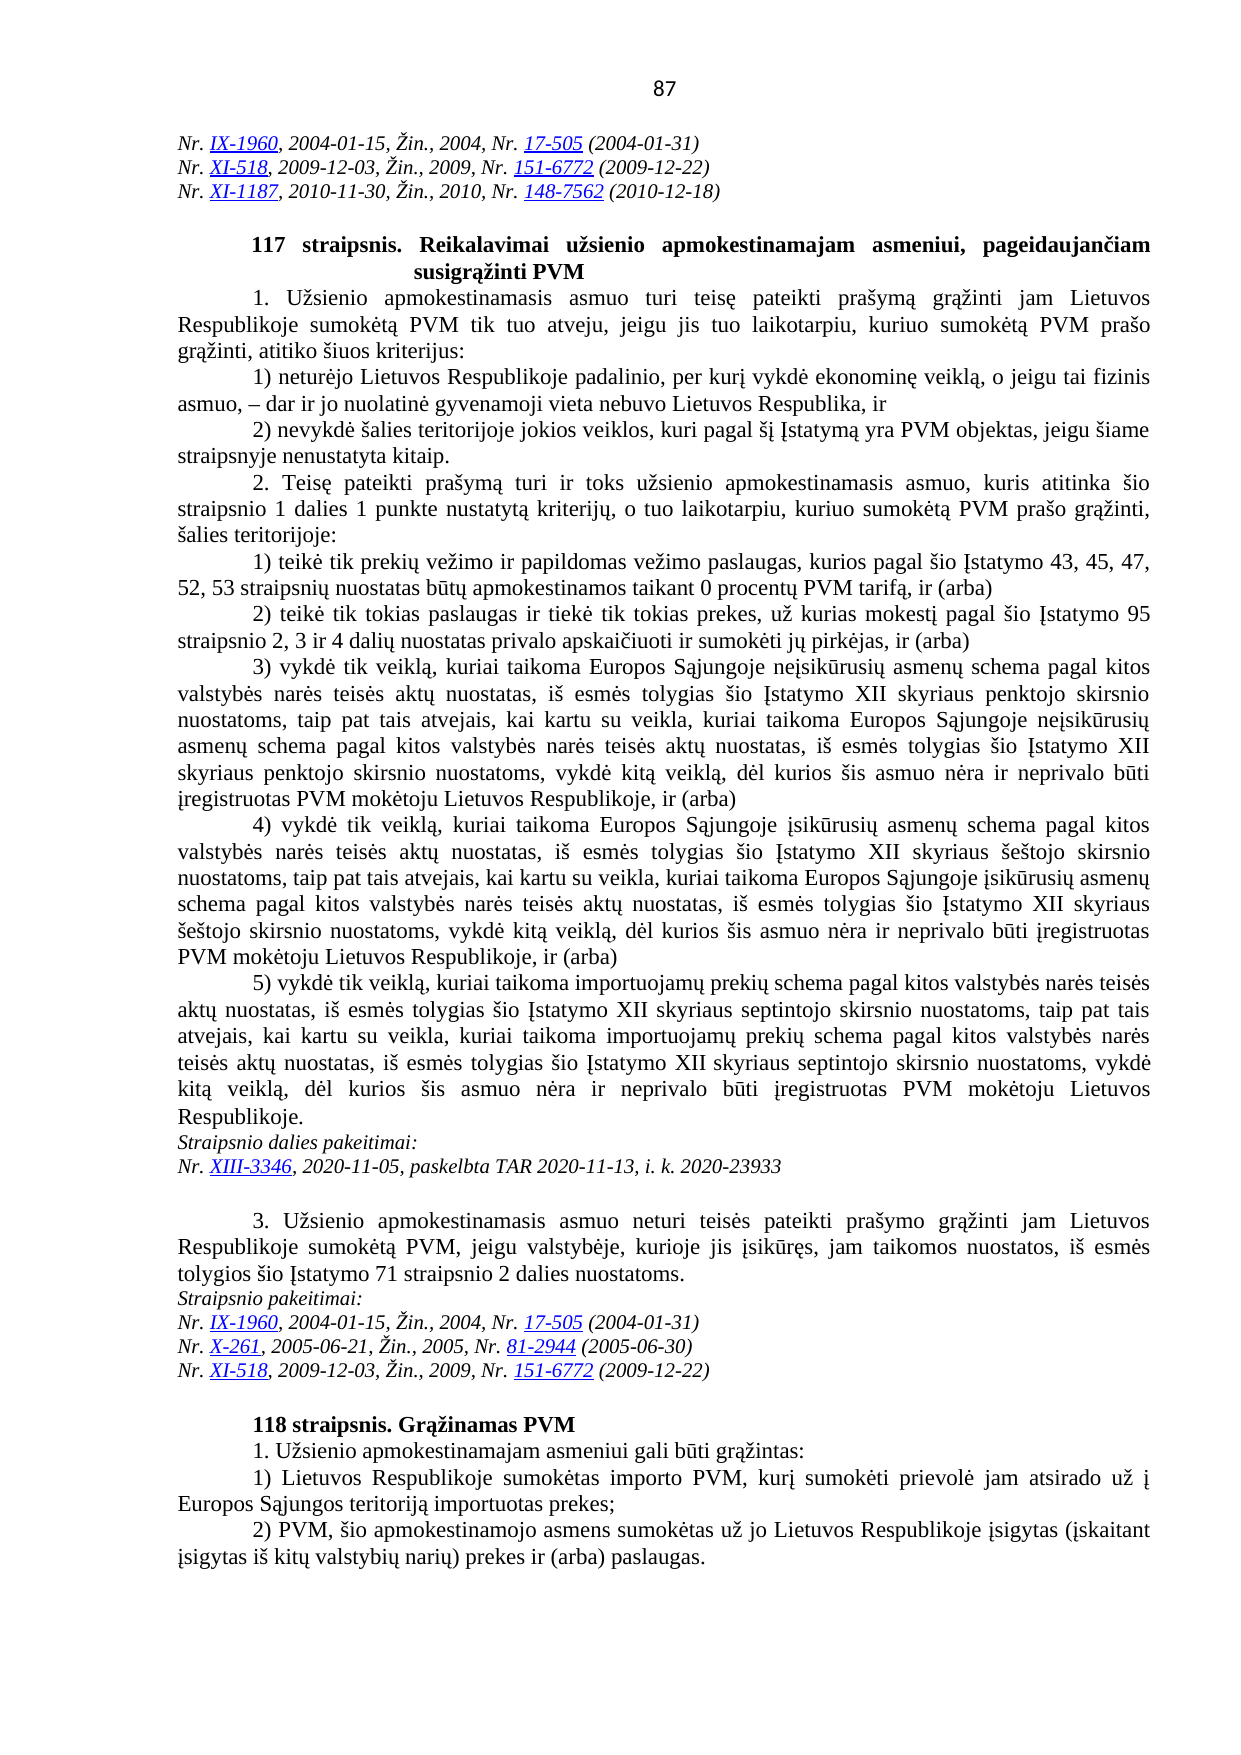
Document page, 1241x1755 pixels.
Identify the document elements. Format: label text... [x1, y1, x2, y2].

text 5) vykdė tik veiklą, kuriai taikoma importuojamų prekių schema pagal kitos valstybės narės teisės aktų nuostatas, iš esmės tolygias šio Įstatymo XII skyriaus septintojo skirsnio nuostatoms, taip pat tais atvejais, kai kartu su veikla, kuriai taikoma importuojamų prekių schema pagal kitos valstybės narės teisės aktų nuostatas, iš esmės tolygias šio Įstatymo XII skyriaus septintojo skirsnio nuostatoms, vykdė kitą veiklą, dėl kurios šis asmuo nėra ir neprivalo būti įregistruotas PVM mokėtoju Lietuvos Respublikoje. [177, 969, 1152, 1130]
text Nr. X-261, 2005-06-21, Žin., 2005, Nr. 81-2944 (2005-06-30) [177, 1334, 1152, 1358]
text 117 straipsnis. Reikalavimai užsienio apmokestinamajam asmeniui, pageidaujančiam susigrąžinti PVM [251, 232, 1152, 284]
text 3) vykdė tik veiklą, kuriai taikoma Europos Sąjungoje neįsikūrusių asmenų schema pagal kitos valstybės narės teisės aktų nuostatas, iš esmės tolygias šio Įstatymo XII skyriaus penktojo skirsnio nuostatoms, taip pat tais atvejais, kai kartu su veikla, kuriai taikoma Europos Sąjungoje neįsikūrusių asmenų schema pagal kitos valstybės narės teisės aktų nuostatas, iš esmės tolygias šio Įstatymo XII skyriaus penktojo skirsnio nuostatoms, vykdė kitą veiklą, dėl kurios šis asmuo nėra ir neprivalo būti įregistruotas PVM mokėtoju Lietuvos Respublikoje, ir (arba) [177, 653, 1152, 811]
text 1. Užsienio apmokestinamasis asmuo turi teisę pateikti prašymą grąžinti jam Lietuvos Respublikoje sumokėtą PVM tik tuo atveju, jeigu jis tuo laikotarpiu, kuriuo sumokėtą PVM prašo grąžinti, atitiko šiuos kriterijus: [177, 284, 1152, 363]
text Nr. IX-1960, 2004-01-15, Žin., 2004, Nr. 17-505 (2004-01-31) [177, 131, 1152, 155]
text Nr. XI-518, 2009-12-03, Žin., 2009, Nr. 151-6772 (2009-12-22) [177, 1358, 1152, 1382]
text Straipsnio dalies pakeitimai: [177, 1130, 1152, 1154]
text Nr. IX-1960, 2004-01-15, Žin., 2004, Nr. 17-505 (2004-01-31) [177, 1310, 1152, 1334]
text 1) Lietuvos Respublikoje sumokėtas importo PVM, kurį sumokėti prievolė jam atsirado už į Europos Sąjungos teritoriją importuotas prekes; [177, 1464, 1152, 1516]
text 2) teikė tik tokias paslaugas ir tiekė tik tokias prekes, už kurias mokestį pagal šio Įstatymo 95 straipsnio 2, 3 ir 4 dalių nuostatas privalo apskaičiuoti ir sumokėti jų pirkėjas, ir (arba) [177, 601, 1152, 653]
text 4) vykdė tik veiklą, kuriai taikoma Europos Sąjungoje įsikūrusių asmenų schema pagal kitos valstybės narės teisės aktų nuostatas, iš esmės tolygias šio Įstatymo XII skyriaus šeštojo skirsnio nuostatoms, taip pat tais atvejais, kai kartu su veikla, kuriai taikoma Europos Sąjungoje įsikūrusių asmenų schema pagal kitos valstybės narės teisės aktų nuostatas, iš esmės tolygias šio Įstatymo XII skyriaus šeštojo skirsnio nuostatoms, vykdė kitą veiklą, dėl kurios šis asmuo nėra ir neprivalo būti įregistruotas PVM mokėtoju Lietuvos Respublikoje, ir (arba) [177, 811, 1152, 969]
text 118 straipsnis. Grąžinamas PVM [177, 1411, 1152, 1437]
text Nr. XIII-3346, 2020-11-05, paskelbta TAR 2020-11-13, i. k. 2020-23933 [177, 1154, 1152, 1178]
text 3. Užsienio apmokestinamasis asmuo neturi teisės pateikti prašymo grąžinti jam Lietuvos Respublikoje sumokėtą PVM, jeigu valstybėje, kurioje jis įsikūręs, jam taikomos nuostatos, iš esmės tolygios šio Įstatymo 71 straipsnio 2 dalies nuostatoms. [177, 1207, 1152, 1286]
text 1) neturėjo Lietuvos Respublikoje padalinio, per kurį vykdė ekonominę veiklą, o jeigu tai fizinis asmuo, – dar ir jo nuolatinė gyvenamoji vieta nebuvo Lietuvos Respublika, ir [177, 363, 1152, 416]
text 1. Užsienio apmokestinamajam asmeniui gali būti grąžintas: [177, 1437, 1152, 1464]
text 2. Teisę pateikti prašymą turi ir toks užsienio apmokestinamasis asmuo, kuris atitinka šio straipsnio 1 dalies 1 punkte nustatytą kriterijų, o tuo laikotarpiu, kuriuo sumokėtą PVM prašo grąžinti, šalies teritorijoje: [177, 469, 1152, 548]
text 1) teikė tik prekių vežimo ir papildomas vežimo paslaugas, kurios pagal šio Įstatymo 43, 45, 47, 52, 53 straipsnių nuostatas būtų apmokestinamos taikant 0 procentų PVM tarifą, ir (arba) [177, 548, 1152, 601]
text Nr. XI-518, 2009-12-03, Žin., 2009, Nr. 151-6772 (2009-12-22) [177, 155, 1152, 179]
text Straipsnio pakeitimai: [177, 1286, 1152, 1310]
text 2) nevykdė šalies teritorijoje jokios veiklos, kuri pagal šį Įstatymą yra PVM objektas, jeigu šiame straipsnyje nenustatyta kitaip. [177, 416, 1152, 469]
text Nr. XI-1187, 2010-11-30, Žin., 2010, Nr. 148-7562 (2010-12-18) [177, 179, 1152, 203]
text 2) PVM, šio apmokestinamojo asmens sumokėtas už jo Lietuvos Respublikoje įsigytas (įskaitant įsigytas iš kitų valstybių narių) prekes ir (arba) paslaugas. [177, 1516, 1152, 1569]
